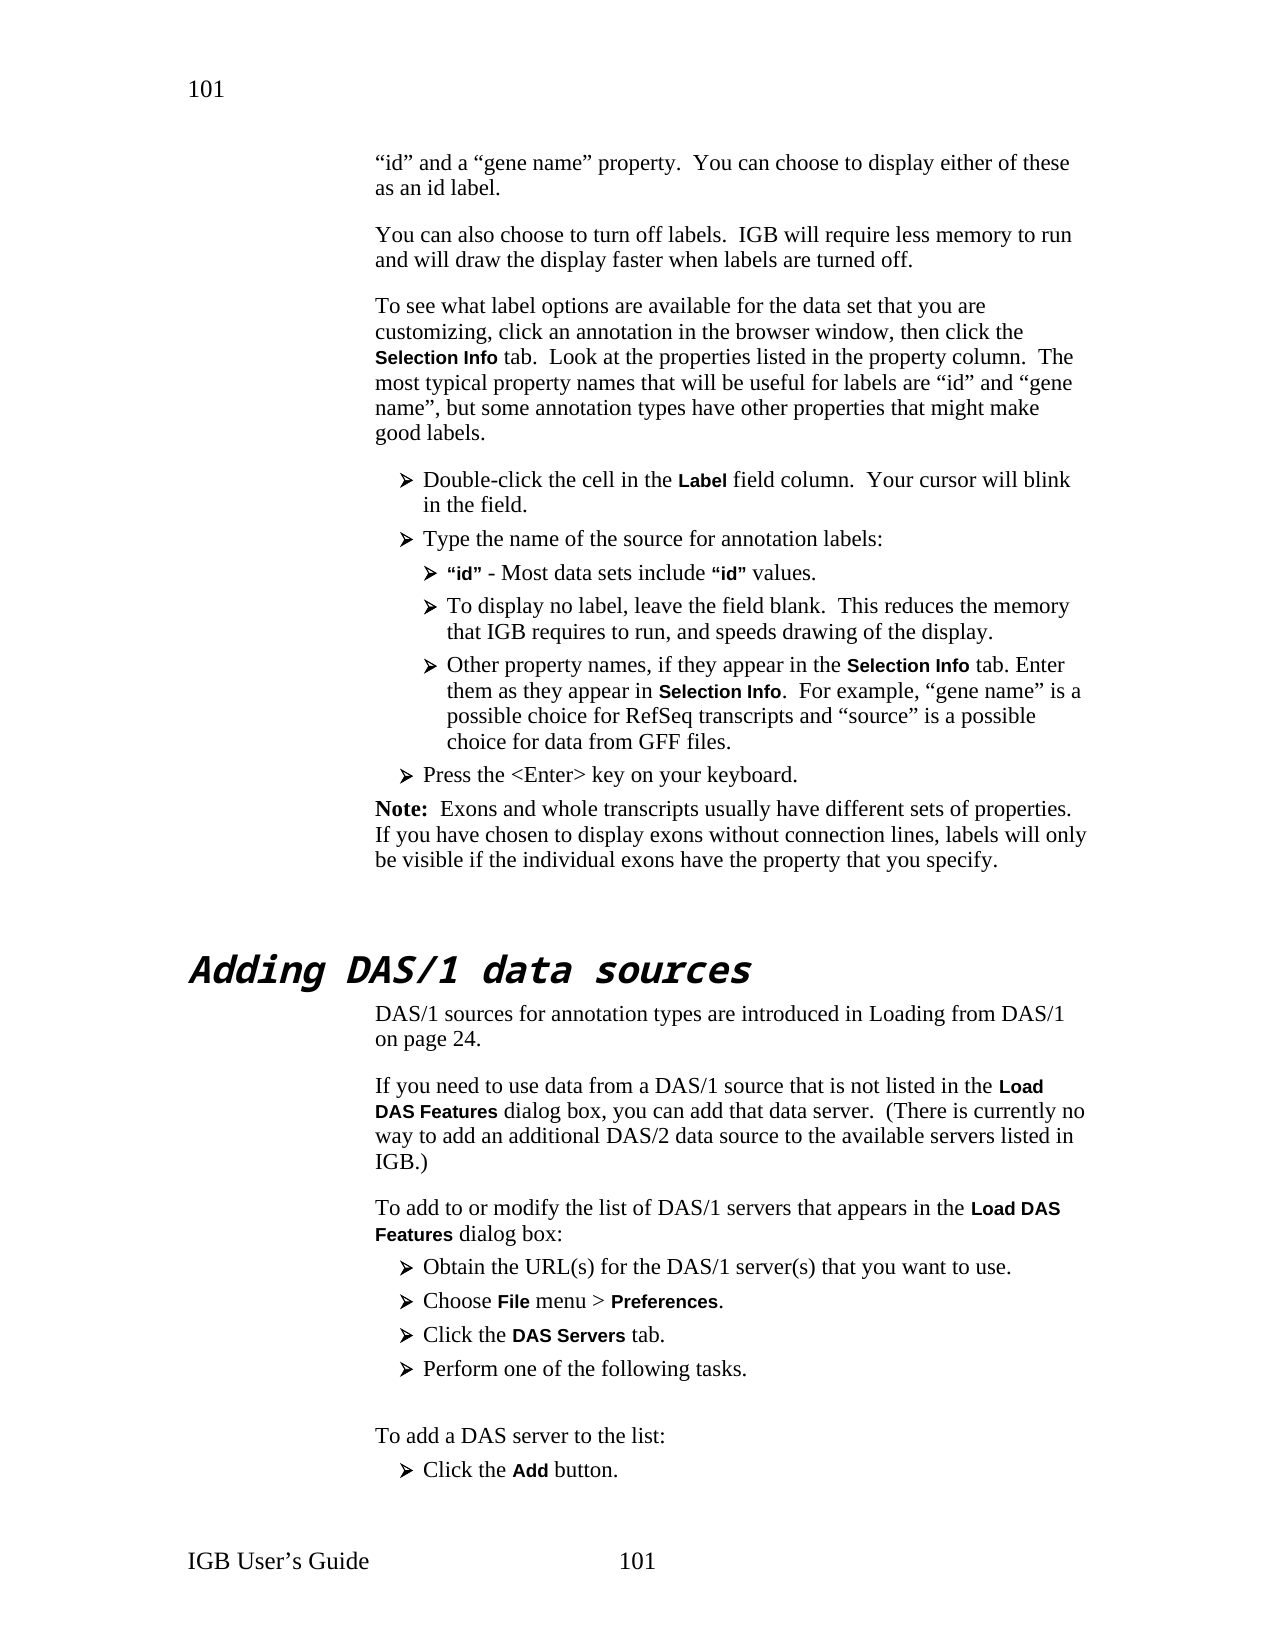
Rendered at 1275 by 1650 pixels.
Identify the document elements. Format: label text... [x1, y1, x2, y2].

text Note: Exons and whole transcripts usually have different sets of properties. If you have chosen to display exons without connection lines, labels will only be visible if the individual exons have the property that you specify. [375, 796, 1087, 872]
list Double-click the cell in the Label field column. Your cursor will blink in the field. [399, 467, 1087, 517]
list Press the <Enter> key on your keyboard. [399, 762, 1087, 788]
text “id” and a “gene name” property. You can choose to display either of these as an id label. [375, 150, 1087, 201]
text DAS/1 sources for annotation types are introduced in Loading from DAS/1 on page 24. [375, 1001, 1087, 1052]
list Type the name of the source for annotation labels: [399, 526, 1087, 551]
list Click the DAS Servers tab. [399, 1322, 1087, 1347]
text To see what label options are available for the data set that you are customizing, click an annotation in the browser window, then click the Selection Info tab. Look at the properties listed in the property column. The most typical property names that will be useful for labels are “id” and “gene name”, but some annotation types have other properties that might make good labels. [375, 293, 1087, 446]
list Click the Add button. [399, 1457, 1087, 1482]
text To add a DAS server to the list: [375, 1423, 1087, 1448]
list “id” - Most data sets include “id” values. [423, 559, 1087, 585]
text To add to or modify the list of DAS/1 servers that appears in the Load DAS Features dialog box: [375, 1195, 1087, 1246]
list Choose File menu > Preferences. [399, 1288, 1087, 1313]
list Other property names, if they appear in the Selection Info tab. Enter them as they appear in Selection Info. For example, “gene name” is a possible choice for RefSeq transcripts and “source” is a possible choice for data from GFF files. [423, 652, 1087, 754]
list To display no label, leave the field blank. This reduces the memory that IGB requires to run, and speeds drawing of the display. [423, 593, 1087, 644]
list Perform one of the following tasks. [399, 1356, 1087, 1381]
subtitle Adding DAS/1 data sources [187, 944, 1087, 995]
text If you need to use data from a DAS/1 source that is not listed in the Load DAS Features dialog box, you can add that data server. (There is currently no way to add an additional DAS/2 data source to the available servers listed in IGB.) [375, 1073, 1087, 1174]
list Obtain the URL(s) for the DAS/1 server(s) that you want to use. [399, 1254, 1087, 1280]
text You can also choose to turn off labels. IGB will require less memory to run and will draw the display faster when labels are turned off. [375, 222, 1087, 272]
